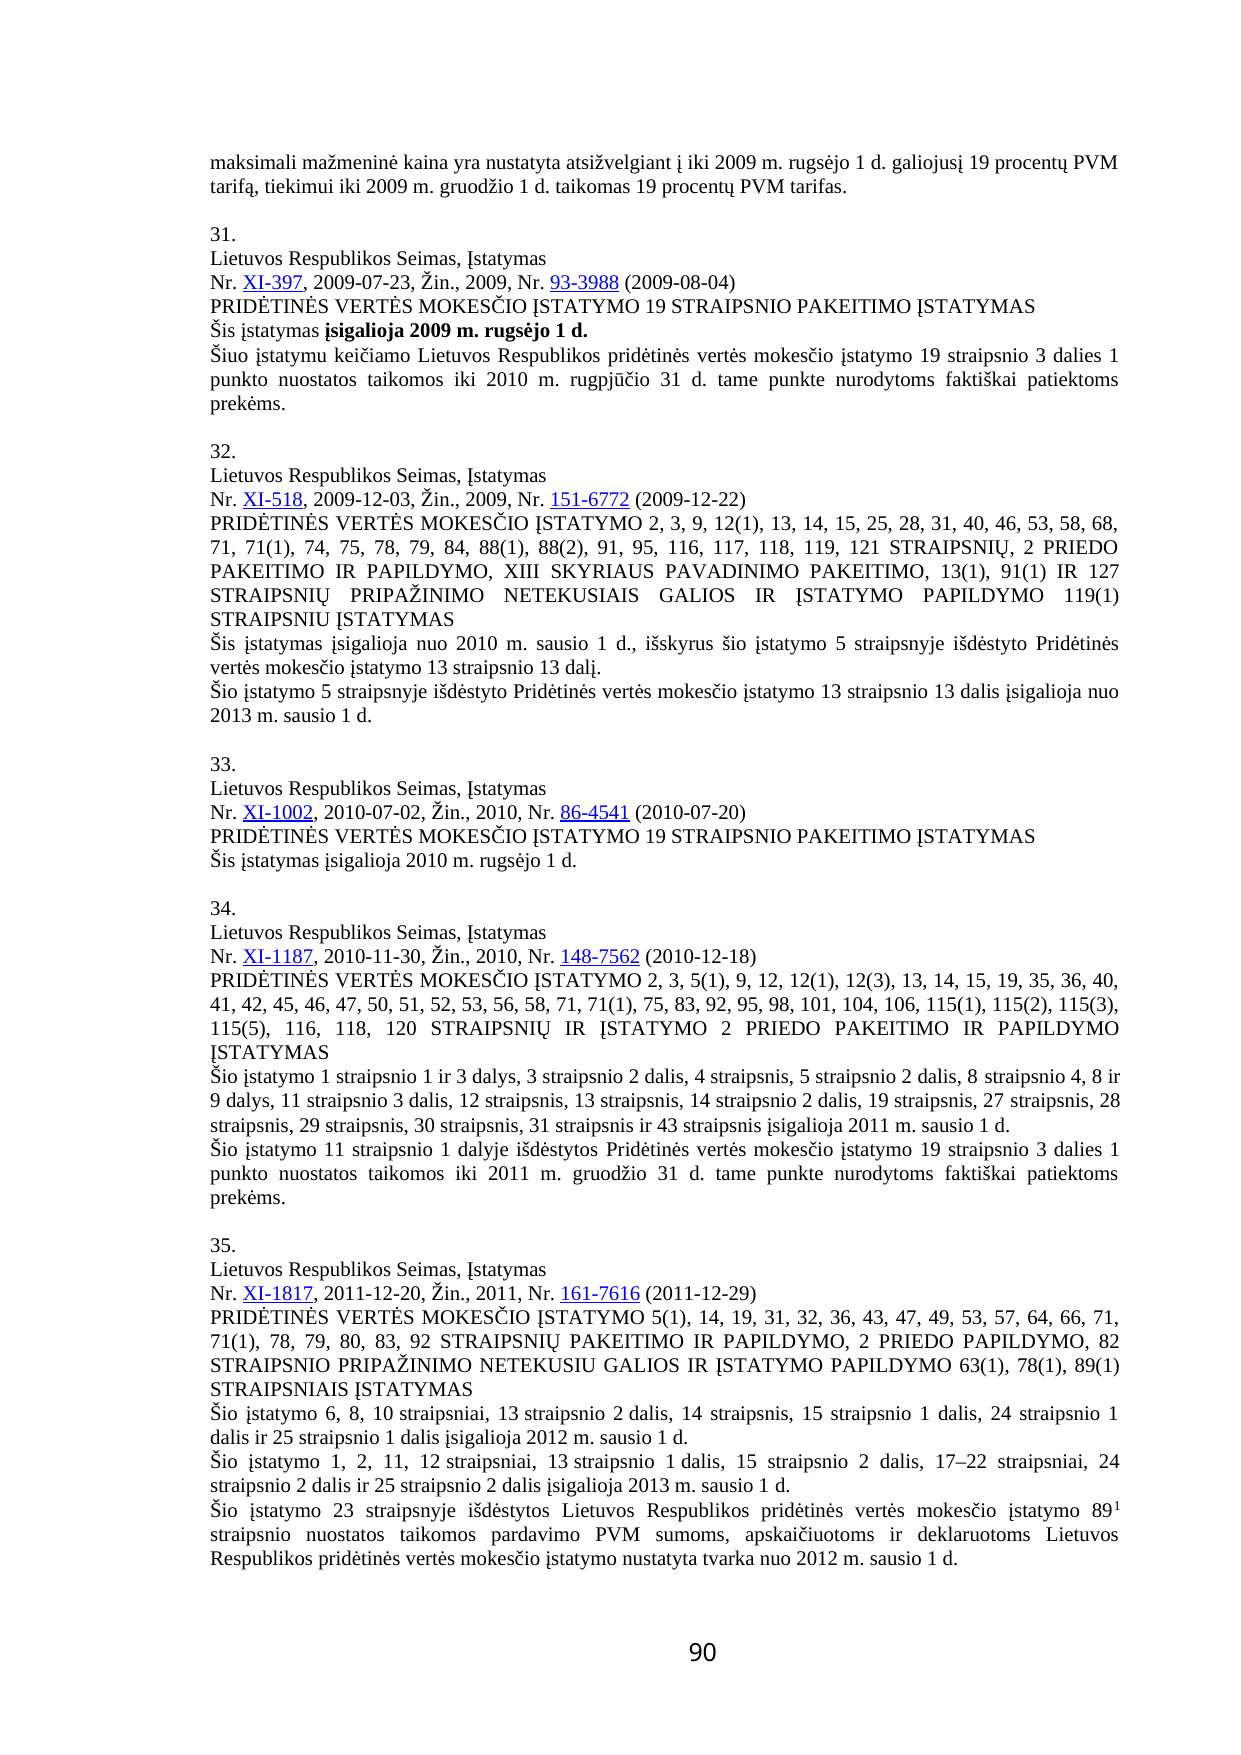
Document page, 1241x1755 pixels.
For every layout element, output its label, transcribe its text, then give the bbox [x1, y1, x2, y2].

text Nr. XI-1187, 2010-11-30, Žin., 2010, Nr. 148-7562 (2010-12-18) [210, 944, 1120, 968]
text maksimali mažmeninė kaina yra nustatyta atsižvelgiant į iki 2009 m. rugsėjo 1 d. galiojusį 19 procentų PVM tarifą, tiekimui iki 2009 m. gruodžio 1 d. taikomas 19 procentų PVM tarifas. [210, 150, 1120, 198]
text Nr. XI-1817, 2011-12-20, Žin., 2011, Nr. 161-7616 (2011-12-29) [210, 1281, 1120, 1305]
text Šis įstatymas įsigalioja 2010 m. rugsėjo 1 d. [210, 848, 1120, 872]
text PRIDĖTINĖS VERTĖS MOKESČIO ĮSTATYMO 2, 3, 9, 12(1), 13, 14, 15, 25, 28, 31, 40, 46, 53, 58, 68, 71, 71(1), 74, 75, 78, 79, 84, 88(1), 88(2), 91, 95, 116, 117, 118, 119, 121 STRAIPSNIŲ, 2 PRIEDO PAKEITIMO IR PAPILDYMO, XIII SKYRIAUS PAVADINIMO PAKEITIMO, 13(1), 91(1) IR 127 STRAIPSNIŲ PRIPAŽINIMO NETEKUSIAIS GALIOS IR ĮSTATYMO PAPILDYMO 119(1) STRAIPSNIU ĮSTATYMAS [210, 511, 1120, 631]
text Šio įstatymo 1 straipsnio 1 ir 3 dalys, 3 straipsnio 2 dalis, 4 straipsnis, 5 straipsnio 2 dalis, 8 straipsnio 4, 8 ir 9 dalys, 11 straipsnio 3 dalis, 12 straipsnis, 13 straipsnis, 14 straipsnio 2 dalis, 19 straipsnis, 27 straipsnis, 28 straipsnis, 29 straipsnis, 30 straipsnis, 31 straipsnis ir 43 straipsnis įsigalioja 2011 m. sausio 1 d. [210, 1064, 1120, 1137]
text PRIDĖTINĖS VERTĖS MOKESČIO ĮSTATYMO 19 STRAIPSNIO PAKEITIMO ĮSTATYMAS [210, 294, 1120, 318]
text PRIDĖTINĖS VERTĖS MOKESČIO ĮSTATYMO 5(1), 14, 19, 31, 32, 36, 43, 47, 49, 53, 57, 64, 66, 71, 71(1), 78, 79, 80, 83, 92 STRAIPSNIŲ PAKEITIMO IR PAPILDYMO, 2 PRIEDO PAPILDYMO, 82 STRAIPSNIO PRIPAŽINIMO NETEKUSIU GALIOS IR ĮSTATYMO PAPILDYMO 63(1), 78(1), 89(1) STRAIPSNIAIS ĮSTATYMAS [210, 1305, 1120, 1401]
text Lietuvos Respublikos Seimas, Įstatymas [210, 920, 1120, 944]
text Šis įstatymas įsigalioja nuo 2010 m. sausio 1 d., išskyrus šio įstatymo 5 straipsnyje išdėstyto Pridėtinės vertės mokesčio įstatymo 13 straipsnio 13 dalį. [210, 631, 1120, 679]
text Nr. XI-397, 2009-07-23, Žin., 2009, Nr. 93-3988 (2009-08-04) [210, 270, 1120, 294]
text Lietuvos Respublikos Seimas, Įstatymas [210, 1257, 1120, 1281]
text 31. [210, 222, 1120, 246]
text 32. [210, 439, 1120, 463]
text PRIDĖTINĖS VERTĖS MOKESČIO ĮSTATYMO 19 STRAIPSNIO PAKEITIMO ĮSTATYMAS [210, 824, 1120, 848]
text Lietuvos Respublikos Seimas, Įstatymas [210, 463, 1120, 487]
text Šio įstatymo 23 straipsnyje išdėstytos Lietuvos Respublikos pridėtinės vertės mokesčio įstatymo 891 straipsnio nuostatos taikomos pardavimo PVM sumoms, apskaičiuotoms ir deklaruotoms Lietuvos Respublikos pridėtinės vertės mokesčio įstatymo nustatyta tvarka nuo 2012 m. sausio 1 d. [210, 1497, 1120, 1570]
text 35. [210, 1233, 1120, 1257]
text Šio įstatymo 1, 2, 11, 12 straipsniai, 13 straipsnio 1 dalis, 15 straipsnio 2 dalis, 17–22 straipsniai, 24 straipsnio 2 dalis ir 25 straipsnio 2 dalis įsigalioja 2013 m. sausio 1 d. [210, 1449, 1120, 1497]
text Šio įstatymo 6, 8, 10 straipsniai, 13 straipsnio 2 dalis, 14 straipsnis, 15 straipsnio 1 dalis, 24 straipsnio 1 dalis ir 25 straipsnio 1 dalis įsigalioja 2012 m. sausio 1 d. [210, 1401, 1120, 1449]
text Šio įstatymo 11 straipsnio 1 dalyje išdėstytos Pridėtinės vertės mokesčio įstatymo 19 straipsnio 3 dalies 1 punkto nuostatos taikomos iki 2011 m. gruodžio 31 d. tame punkte nurodytoms faktiškai patiektoms prekėms. [210, 1137, 1120, 1209]
text Lietuvos Respublikos Seimas, Įstatymas [210, 776, 1120, 800]
text Šio įstatymo 5 straipsnyje išdėstyto Pridėtinės vertės mokesčio įstatymo 13 straipsnio 13 dalis įsigalioja nuo 2013 m. sausio 1 d. [210, 679, 1120, 727]
text Nr. XI-518, 2009-12-03, Žin., 2009, Nr. 151-6772 (2009-12-22) [210, 487, 1120, 511]
text Šiuo įstatymu keičiamo Lietuvos Respublikos pridėtinės vertės mokesčio įstatymo 19 straipsnio 3 dalies 1 punkto nuostatos taikomos iki 2010 m. rugpjūčio 31 d. tame punkte nurodytoms faktiškai patiektoms prekėms. [210, 342, 1120, 415]
text Šis įstatymas įsigalioja 2009 m. rugsėjo 1 d. [210, 318, 1120, 342]
text Nr. XI-1002, 2010-07-02, Žin., 2010, Nr. 86-4541 (2010-07-20) [210, 800, 1120, 824]
text 34. [210, 896, 1120, 920]
text 33. [210, 752, 1120, 776]
text Lietuvos Respublikos Seimas, Įstatymas [210, 246, 1120, 270]
text PRIDĖTINĖS VERTĖS MOKESČIO ĮSTATYMO 2, 3, 5(1), 9, 12, 12(1), 12(3), 13, 14, 15, 19, 35, 36, 40, 41, 42, 45, 46, 47, 50, 51, 52, 53, 56, 58, 71, 71(1), 75, 83, 92, 95, 98, 101, 104, 106, 115(1), 115(2), 115(3), 115(5), 116, 118, 120 STRAIPSNIŲ IR ĮSTATYMO 2 PRIEDO PAKEITIMO IR PAPILDYMO ĮSTATYMAS [210, 968, 1120, 1064]
